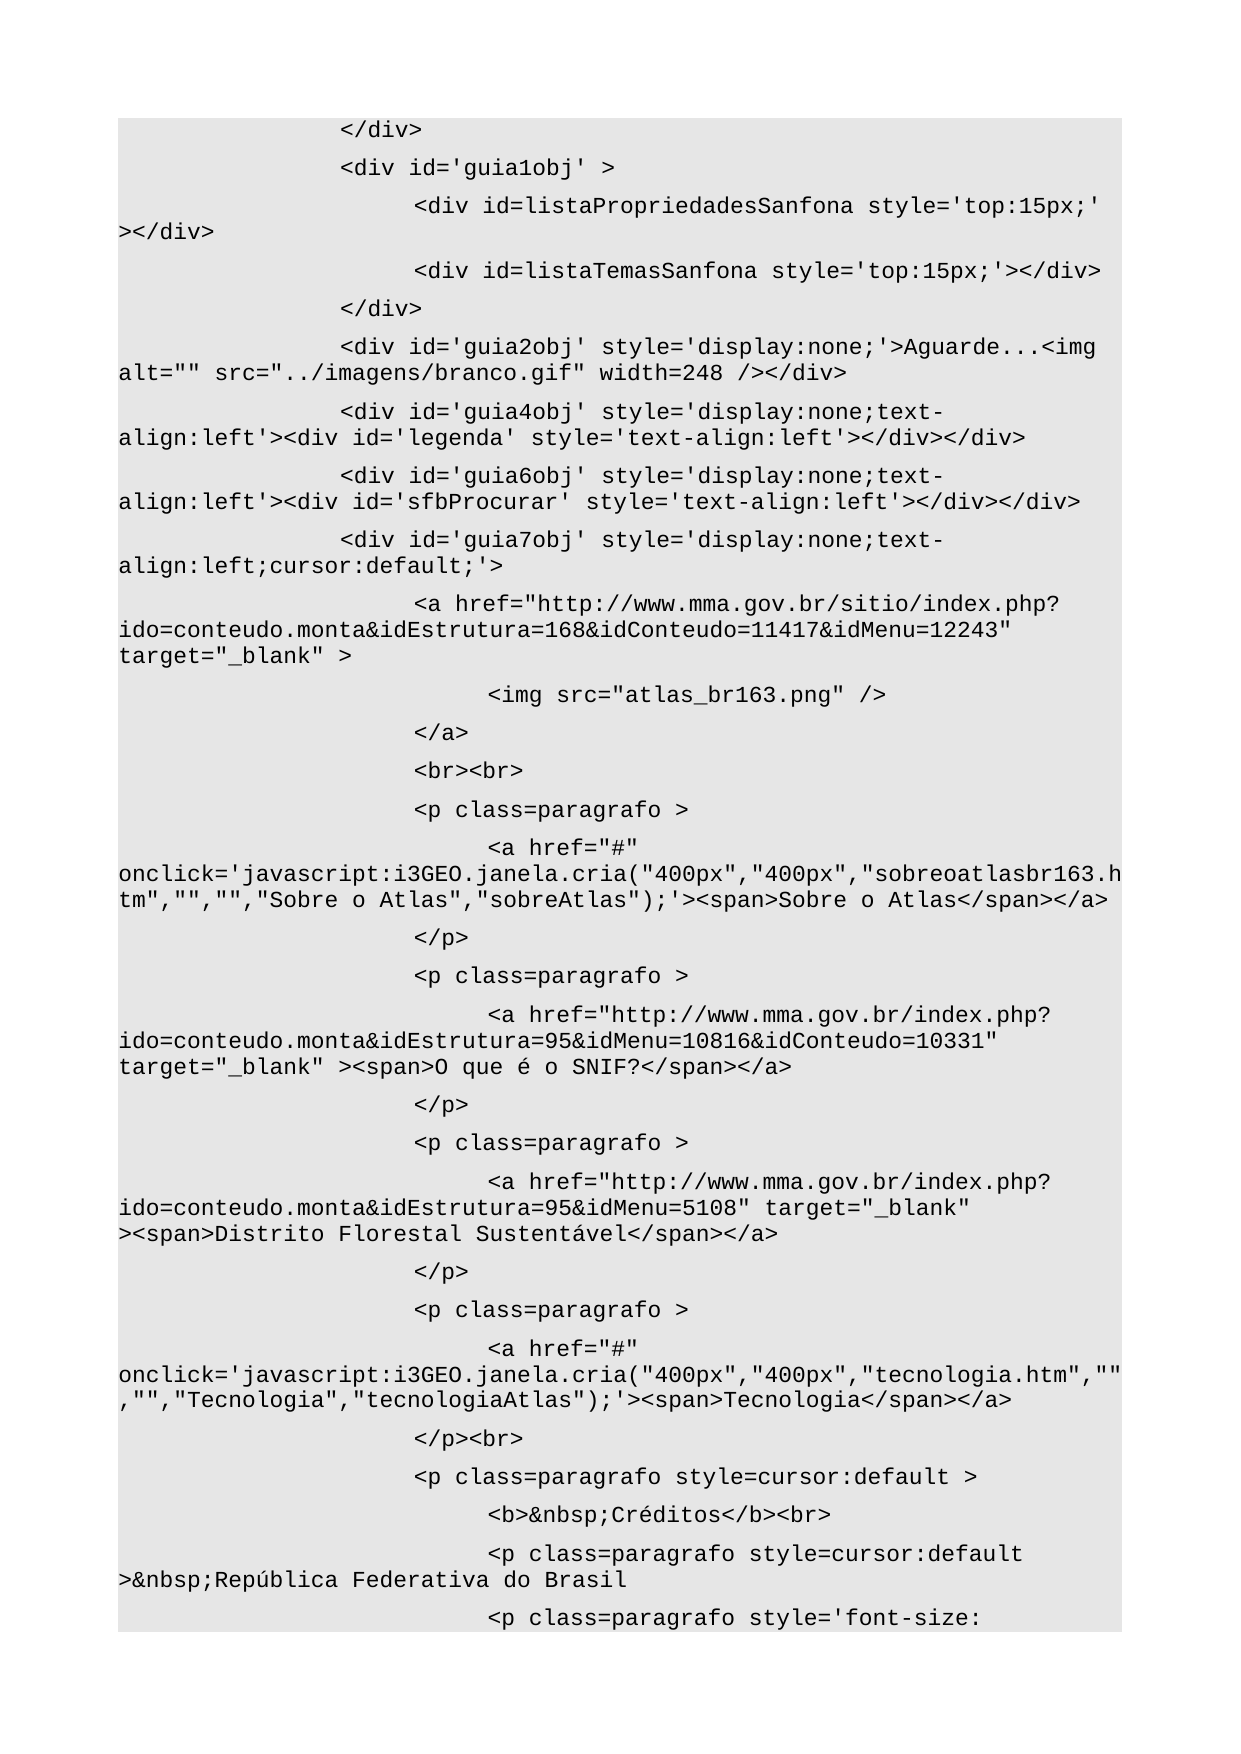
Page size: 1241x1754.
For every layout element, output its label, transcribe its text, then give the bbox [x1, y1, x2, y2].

text <img src="atlas_br163.png" /> [118, 683, 1122, 709]
text <div id='guia4obj' style='display:none;text-align:left'><div id='legenda' style='text-align:left'></div></div> [118, 400, 1122, 452]
text </p> [118, 1260, 1122, 1286]
text <p class=paragrafo style=cursor:default >&nbsp;República Federativa do Brasil [118, 1542, 1122, 1594]
text <p class=paragrafo > [118, 1299, 1122, 1324]
text </p> [118, 1093, 1122, 1119]
text <p class=paragrafo > [118, 1132, 1122, 1158]
text <b>&nbsp;Créditos</b><br> [118, 1504, 1122, 1530]
text <a href="http://www.mma.gov.br/sitio/index.php?ido=conteudo.monta&idEstrutura=168&idConteudo=11417&idMenu=12243" target="_blank" > [118, 593, 1122, 671]
text </a> [118, 721, 1122, 747]
text <p class=paragrafo style=cursor:default > [118, 1466, 1122, 1491]
text </div> [118, 118, 1122, 144]
text </p><br> [118, 1427, 1122, 1453]
text <div id='guia6obj' style='display:none;text-align:left'><div id='sfbProcurar' style='text-align:left'></div></div> [118, 464, 1122, 516]
text <p class=paragrafo style='font-size: [118, 1606, 1122, 1632]
text <div id=listaPropriedadesSanfona style='top:15px;' ></div> [118, 195, 1122, 247]
text </p> [118, 927, 1122, 952]
text <a href="http://www.mma.gov.br/index.php?ido=conteudo.monta&idEstrutura=95&idMenu=5108" target="_blank" ><span>Distrito Florestal Sustentável</span></a> [118, 1170, 1122, 1248]
text <p class=paragrafo > [118, 798, 1122, 824]
text <a href="#" onclick='javascript:i3GEO.janela.cria("400px","400px","tecnologia.htm","","","Tecnologia","tecnologiaAtlas");'><span>Tecnologia</span></a> [118, 1337, 1122, 1415]
text <p class=paragrafo > [118, 965, 1122, 991]
text </div> [118, 297, 1122, 323]
text <div id=listaTemasSanfona style='top:15px;'></div> [118, 259, 1122, 285]
text <br><br> [118, 760, 1122, 786]
text <a href="#" onclick='javascript:i3GEO.janela.cria("400px","400px","sobreoatlasbr163.htm","","","Sobre o Atlas","sobreAtlas");'><span>Sobre o Atlas</span></a> [118, 836, 1122, 914]
text <a href="http://www.mma.gov.br/index.php?ido=conteudo.monta&idEstrutura=95&idMenu=10816&idConteudo=10331" target="_blank" ><span>O que é o SNIF?</span></a> [118, 1003, 1122, 1081]
text <div id='guia2obj' style='display:none;'>Aguarde...<img alt="" src="../imagens/branco.gif" width=248 /></div> [118, 336, 1122, 388]
text <div id='guia1obj' > [118, 156, 1122, 182]
text <div id='guia7obj' style='display:none;text-align:left;cursor:default;'> [118, 528, 1122, 580]
